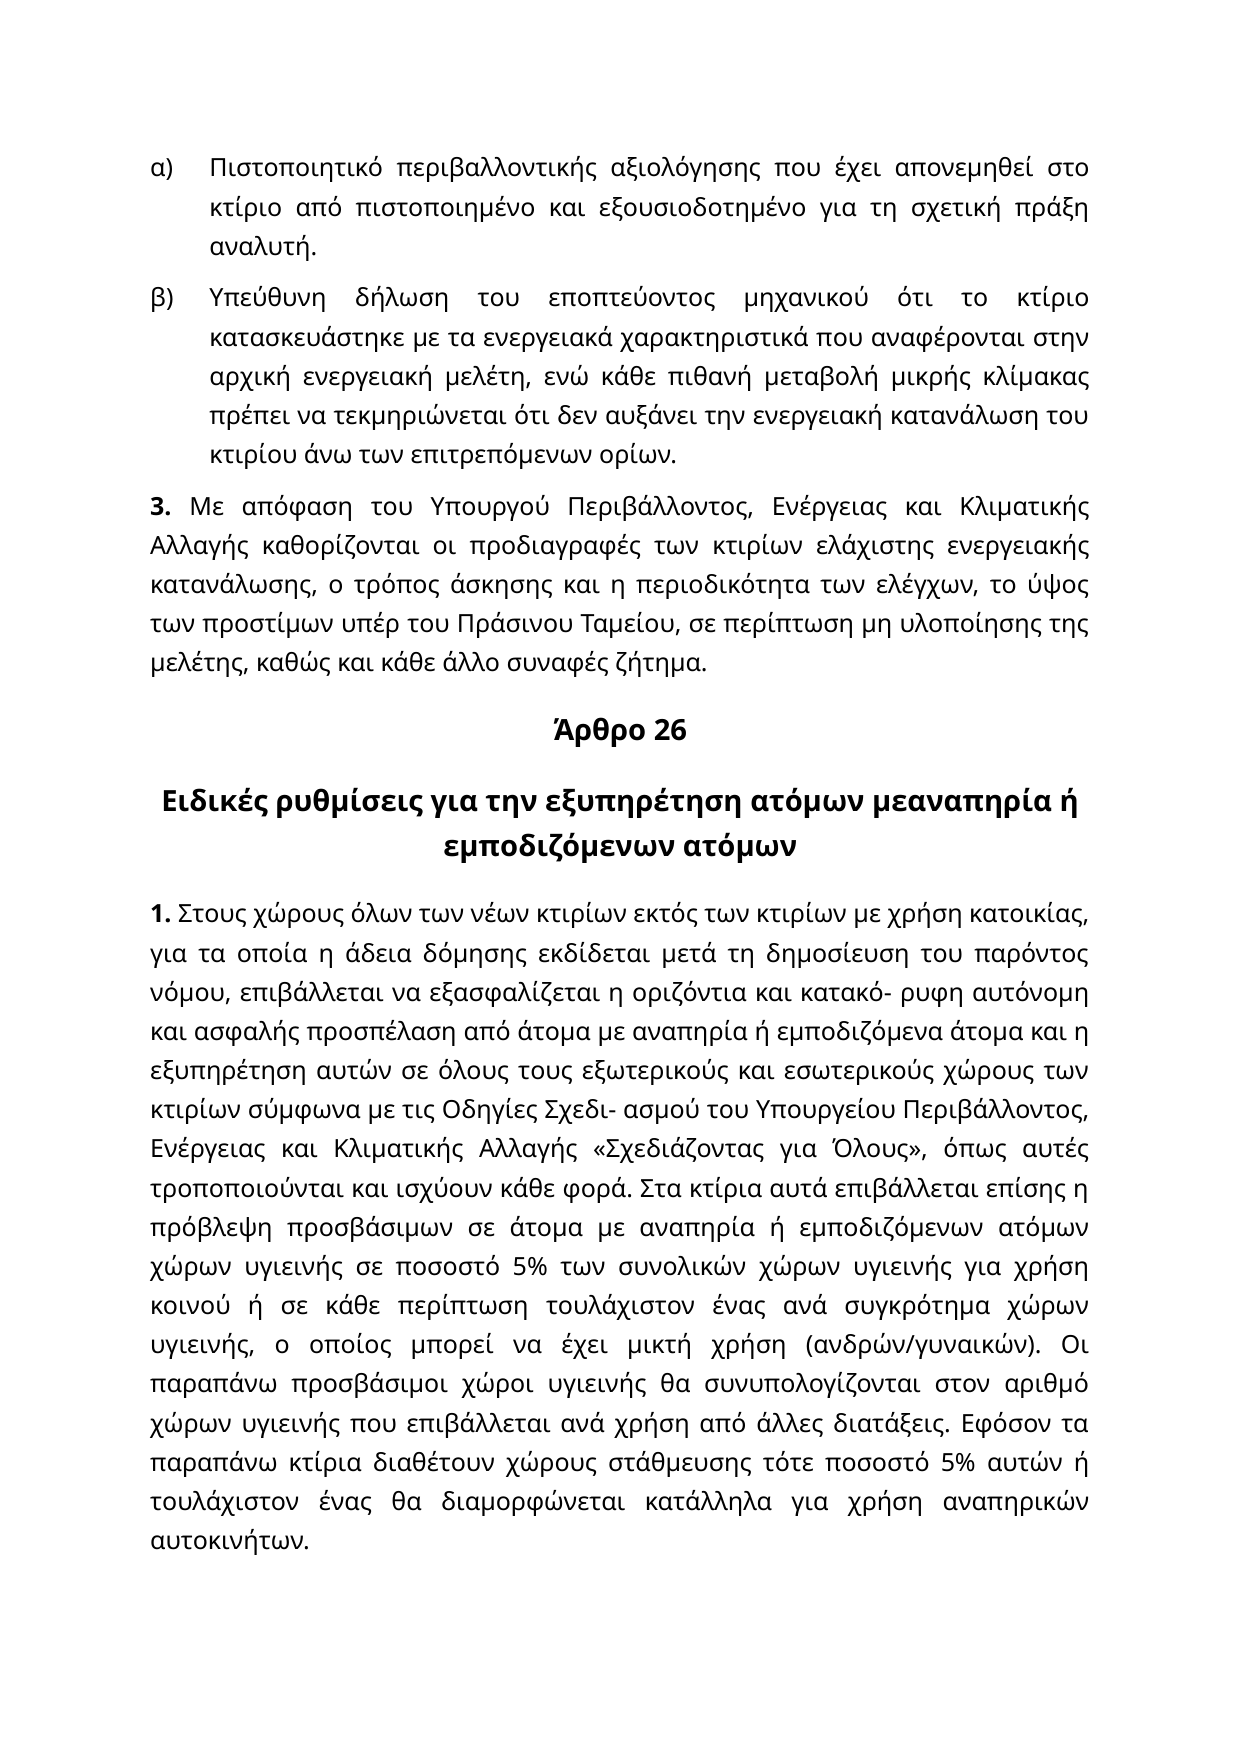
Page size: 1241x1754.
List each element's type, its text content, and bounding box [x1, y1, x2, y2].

list α) Πιστοποιητικό περιβαλλοντικής αξιολόγησης που έχει απονεμηθεί στο κτίριο από πιστοποιημένο και εξουσιοδοτημένο για τη σχετική πράξη αναλυτή. [150, 150, 1090, 262]
list β) Υπεύθυνη δήλωση του εποπτεύοντος μηχανικού ότι το κτίριο κατασκευάστηκε με τα ενεργειακά χαρακτηριστικά που αναφέρονται στην αρχική ενεργειακή μελέτη, ενώ κάθε πιθανή μεταβολή μικρής κλίμακας πρέπει να τεκμηριώνεται ότι δεν αυξάνει την ενεργειακή κατανάλωση του κτιρίου άνω των επιτρεπόμενων ορίων. [150, 280, 1090, 471]
text 1. Στους χώρους όλων των νέων κτιρίων εκτός των κτιρίων με χρήση κατοικίας, για τα οποία η άδεια δόμησης εκδίδεται μετά τη δημοσίευση του παρόντος νόμου, επιβάλλεται να εξασφαλίζεται η οριζόντια και κατακό- ρυφη αυτόνομη και ασφαλής προσπέλαση από άτομα με αναπηρία ή εμποδιζόμενα άτομα και η εξυπηρέτηση αυτών σε όλους τους εξωτερικούς και εσωτερικούς χώρους των κτιρίων σύμφωνα με τις Οδηγίες Σχεδι- ασμού του Υπουργείου Περιβάλλοντος, Ενέργειας και Κλιματικής Αλλαγής «Σχεδιάζοντας για Όλους», όπως αυτές τροποποιούνται και ισχύουν κάθε φορά. Στα κτίρια αυτά επιβάλλεται επίσης η πρόβλεψη προσβάσιμων σε άτομα με αναπηρία ή εμποδιζόμενων ατόμων χώρων υγιεινής σε ποσοστό 5% των συνολικών χώρων υγιεινής για χρήση κοινού ή σε κάθε περίπτωση τουλάχιστον ένας ανά συγκρότημα χώρων υγιεινής, ο οποίος μπορεί να έχει μικτή χρήση (ανδρών/γυναικών). Οι παραπάνω προσβάσιμοι χώροι υγιεινής θα συνυπολογίζονται στον αριθμό χώρων υγιεινής που επιβάλλεται ανά χρήση από άλλες διατάξεις. Εφόσον τα παραπάνω κτίρια διαθέτουν χώρους στάθμευσης τότε ποσοστό 5% αυτών ή τουλάχιστον ένας θα διαμορφώνεται κατάλληλα για χρήση αναπηρικών αυτοκινήτων. [150, 896, 1090, 1557]
subtitle Ειδικές ρυθμίσεις για την εξυπηρέτηση ατόμων μεαναπηρία ή εμποδιζόμενων ατόμων [150, 780, 1090, 865]
text 3. Με απόφαση του Υπουργού Περιβάλλοντος, Ενέργειας και Κλιματικής Αλλαγής καθορίζονται οι προδιαγραφές των κτιρίων ελάχιστης ενεργειακής κατανάλωσης, ο τρόπος άσκησης και η περιοδικότητα των ελέγχων, το ύψος των προστίμων υπέρ του Πράσινου Ταμείου, σε περίπτωση μη υλοποίησης της μελέτης, καθώς και κάθε άλλο συναφές ζήτημα. [150, 488, 1090, 679]
subtitle Άρθρο 26 [150, 709, 1090, 749]
